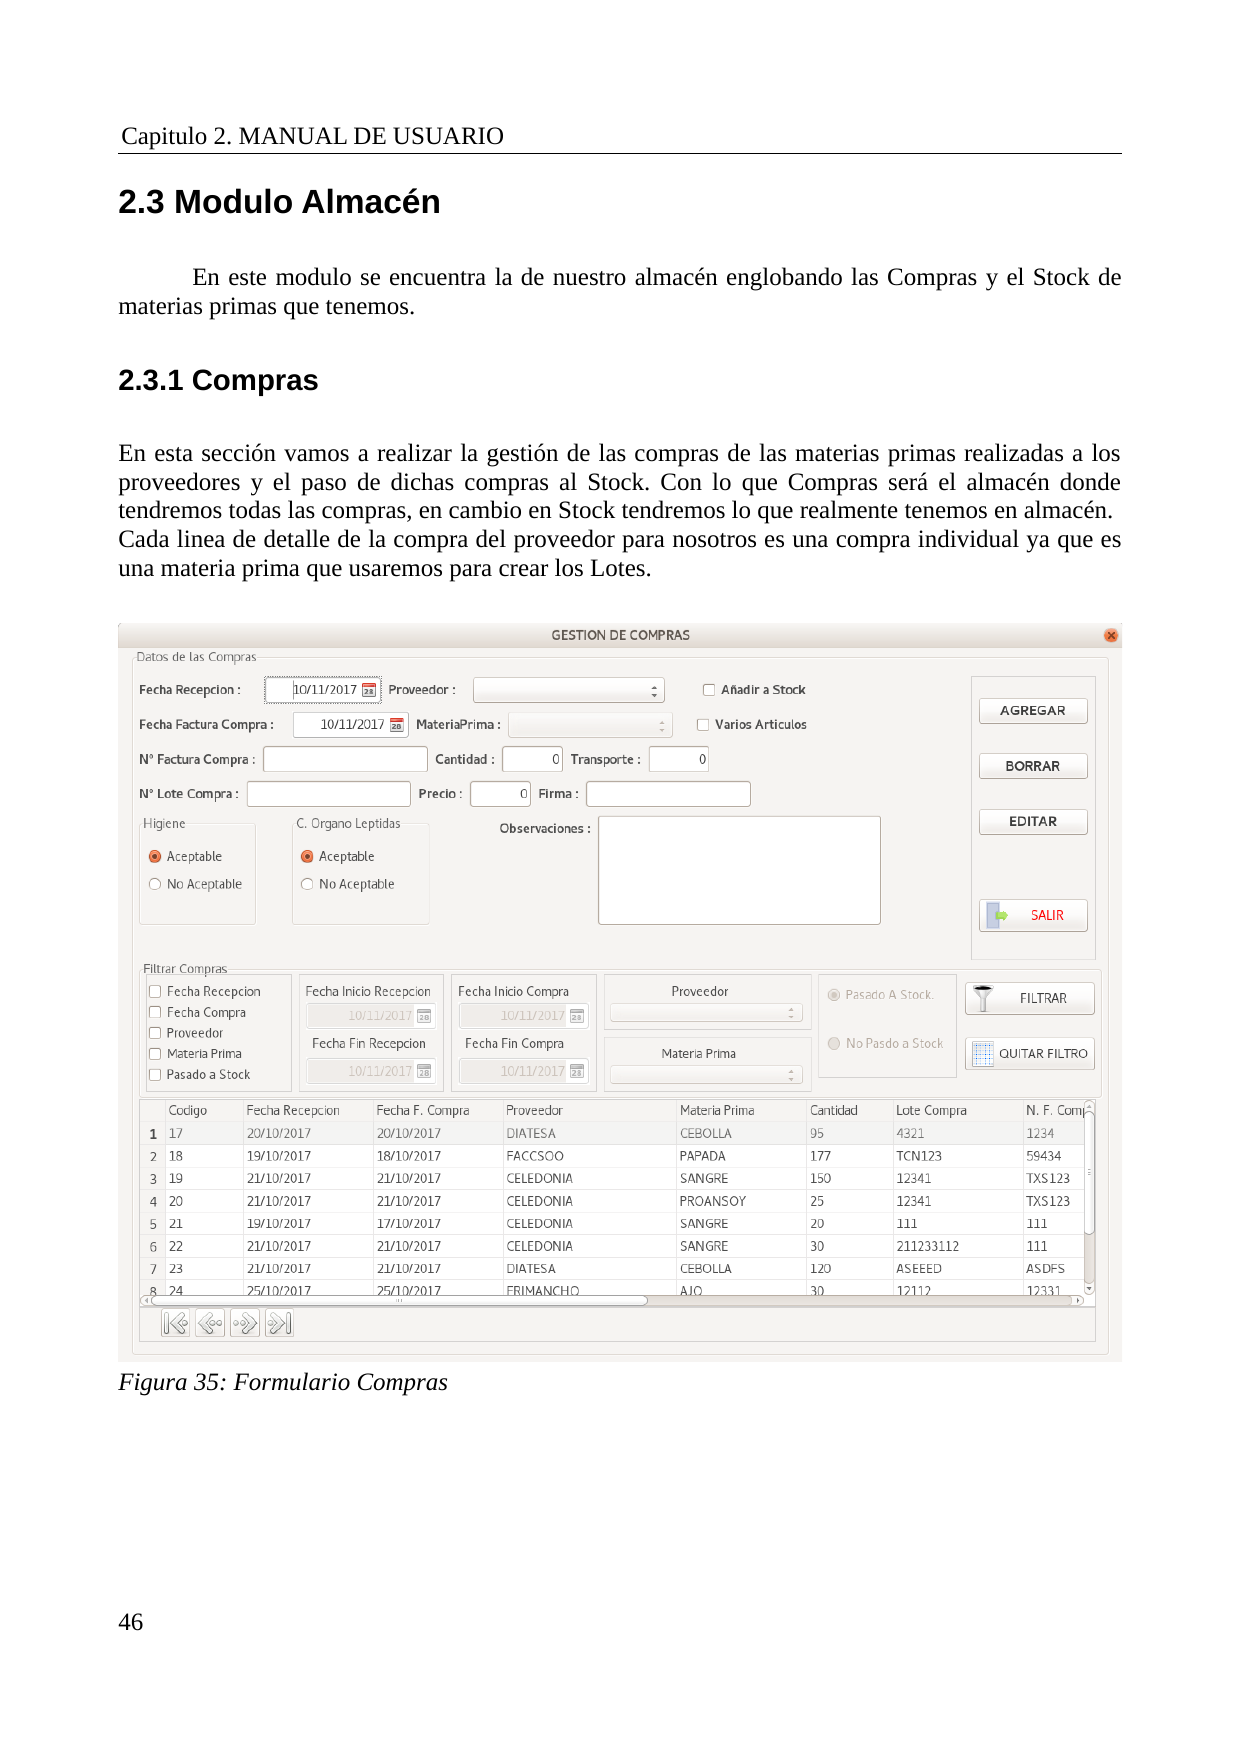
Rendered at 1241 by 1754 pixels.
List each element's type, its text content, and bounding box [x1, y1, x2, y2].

subtitle 2.3 Modulo Almacén [118, 182, 1122, 221]
picture [118, 623, 1123, 1362]
subtitle 2.3.1 Compras [118, 363, 1122, 397]
text Figura 35: Formulario Compras [118, 1362, 1122, 1396]
text En este modulo se encuentra la de nuestro almacén englobando las Compras y el Stock de materias primas que tenemos. [118, 262, 1122, 320]
text En esta sección vamos a realizar la gestión de las compras de las materias primas realizadas a los proveedores y el paso de dichas compras al Stock. Con lo que Compras será el almacén donde tendremos todas las compras, en cambio en Stock tendremos lo que realmente tenemos en almacén. [118, 438, 1122, 524]
text Cada linea de detalle de la compra del proveedor para nosotros es una compra individual ya que es una materia prima que usaremos para crear los Lotes. [118, 524, 1122, 582]
